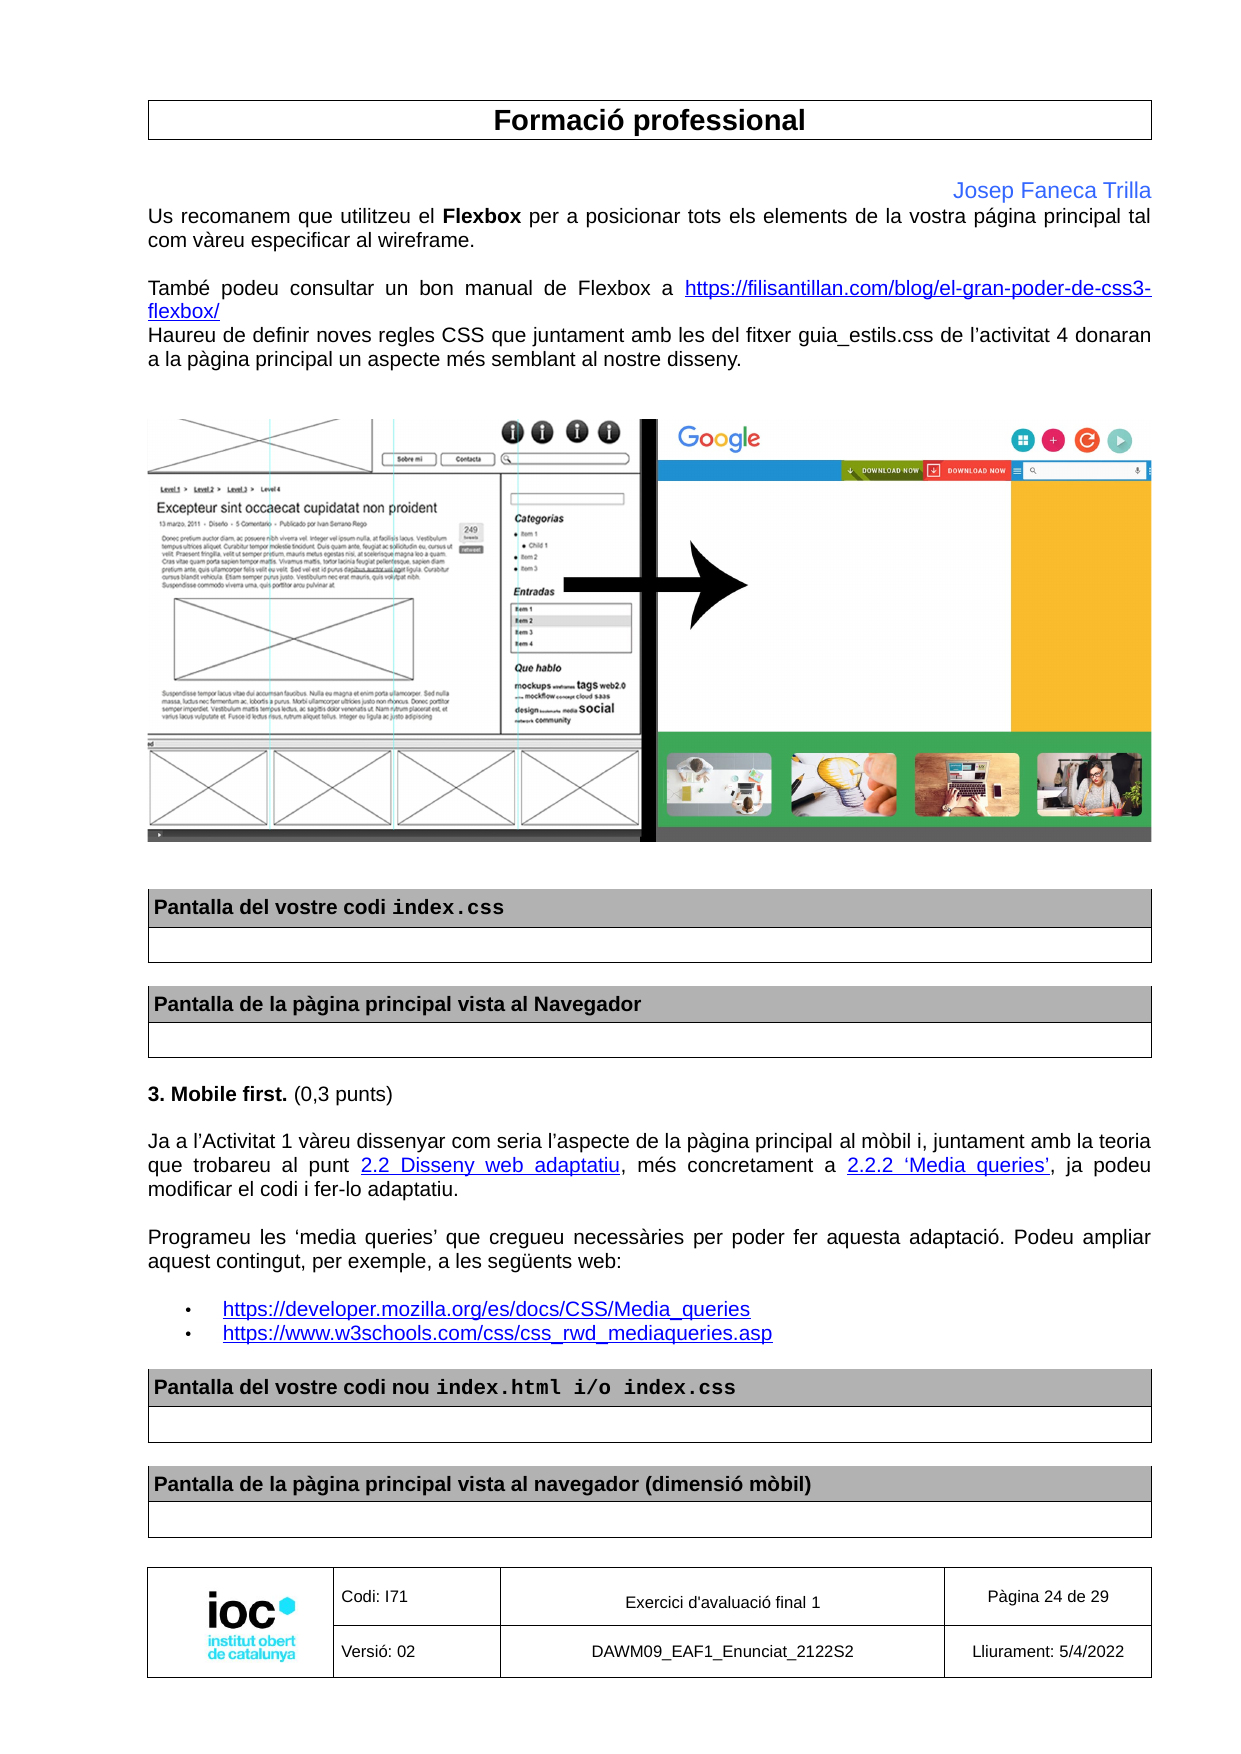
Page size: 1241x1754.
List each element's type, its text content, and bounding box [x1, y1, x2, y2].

text Programeu les ‘media queries’ que cregueu necessàries per poder fer aquesta adaptació. Podeu ampliar aquest contingut, per exemple, a les següents web: [148, 1225, 1151, 1273]
text 3. Mobile first. (0,3 punts) [148, 1081, 1151, 1105]
table_cell [149, 928, 1151, 962]
table_cell [149, 1023, 1151, 1057]
text Ja a l’Activitat 1 vàreu dissenyar com seria l’aspecte de la pàgina principal al mòbil i, juntament amb la teoria que trobareu al punt 2.2 Disseny web adaptatiu, més concretament a 2.2.2 ‘Media queries’, ja podeu modificar el codi i fer-lo adaptatiu. [148, 1129, 1151, 1201]
table_header Pantalla de la pàgina principal vista al Navegador [149, 986, 1151, 1022]
text Us recomanem que utilitzeu el Flexbox per a posicionar tots els elements de la vostra página principal tal com vàreu especificar al wireframe. [148, 203, 1151, 251]
picture [195, 1577, 309, 1673]
text També podeu consultar un bon manual de Flexbox a https://filisantillan.com/blog/el-gran-poder-de-css3-flexbox/ [148, 275, 1151, 323]
table_header Pantalla de la pàgina principal vista al navegador (dimensió mòbil) [149, 1466, 1151, 1501]
list https://developer.mozilla.org/es/docs/CSS/Media_queries [185, 1297, 1151, 1321]
text Haureu de definir noves regles CSS que juntament amb les del fitxer guia_estils.css de l’activitat 4 donaran a la pàgina principal un aspecte més semblant al nostre disseny. [148, 323, 1151, 371]
list https://www.w3schools.com/css/css_rwd_mediaqueries.asp [185, 1321, 1151, 1345]
table_cell [149, 1502, 1151, 1537]
table_header Pantalla del vostre codi index.css [149, 889, 1151, 927]
table_header Pantalla del vostre codi nou index.html i/o index.css [149, 1369, 1151, 1406]
table_cell [149, 1407, 1151, 1442]
picture [147, 419, 1152, 842]
